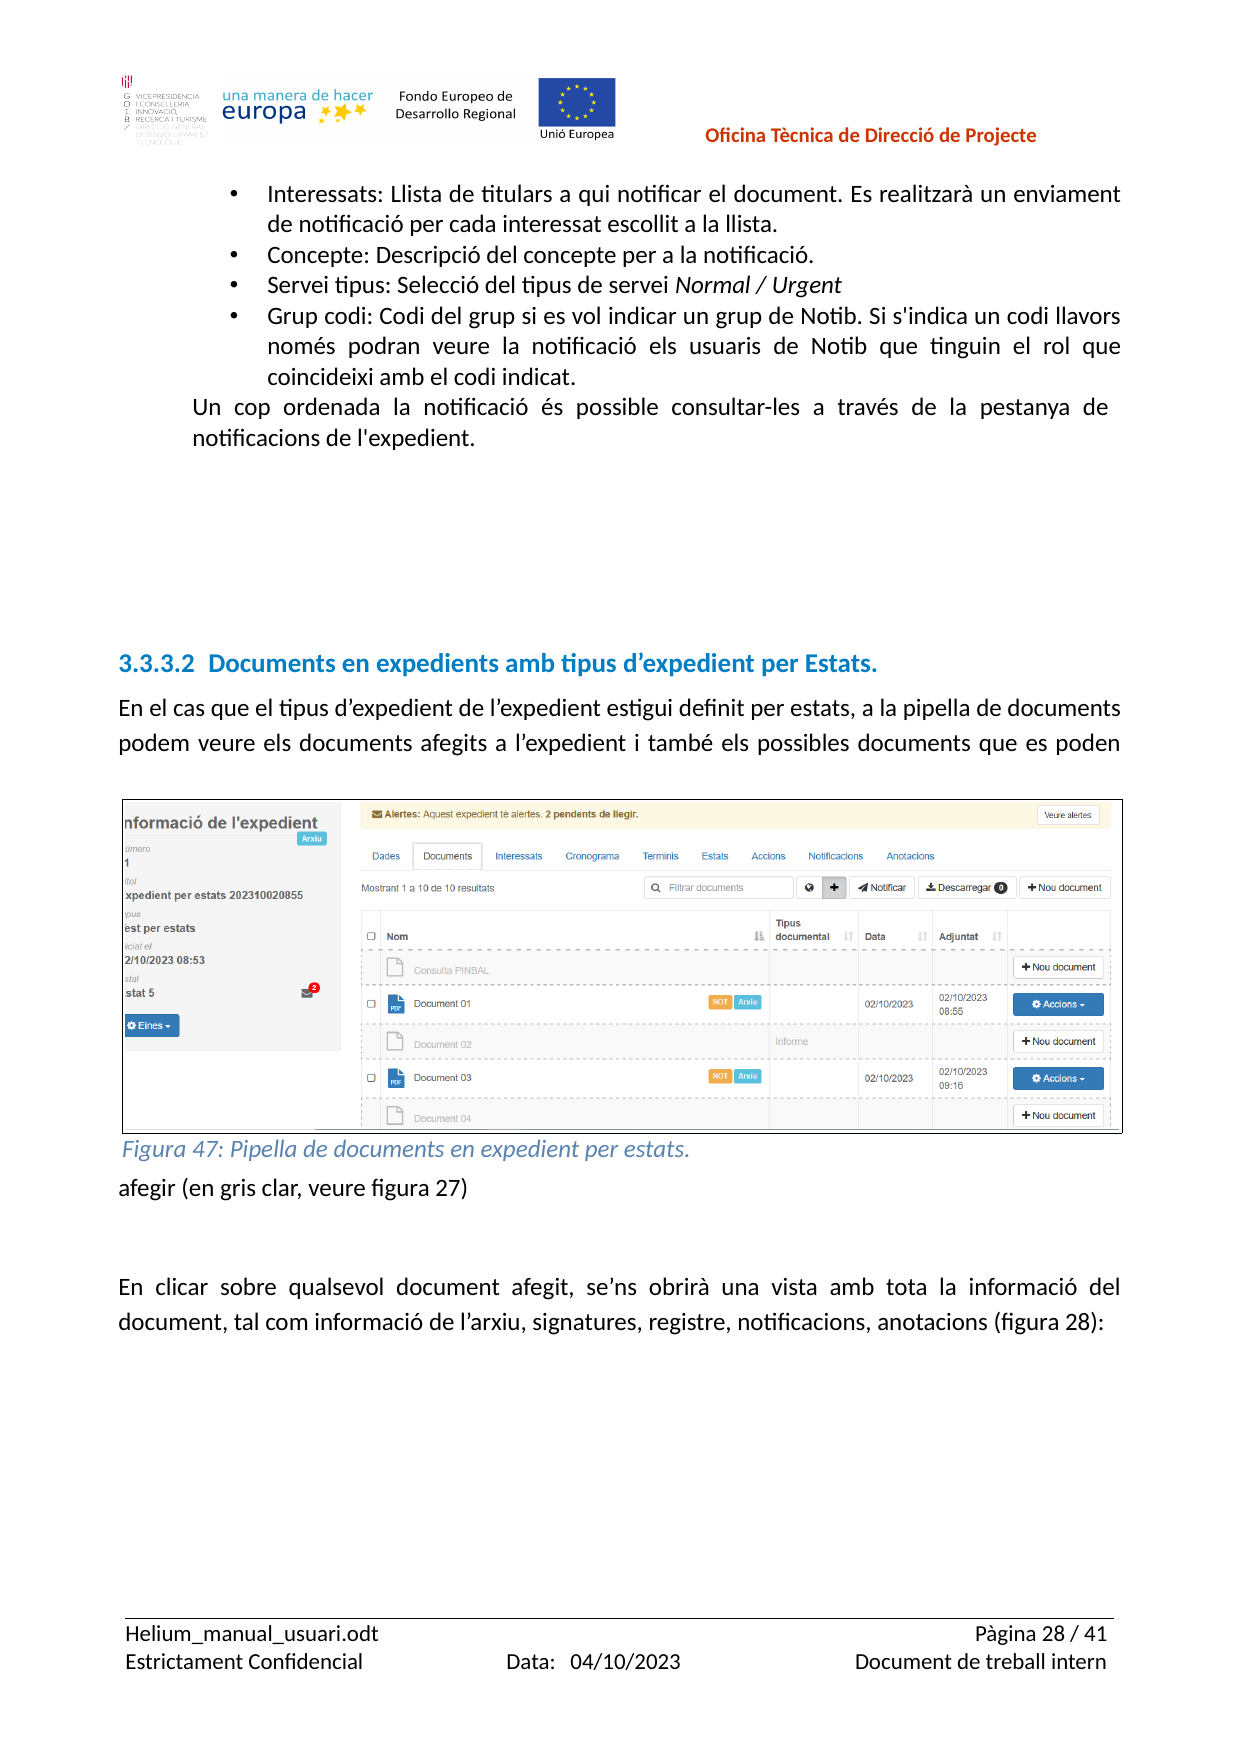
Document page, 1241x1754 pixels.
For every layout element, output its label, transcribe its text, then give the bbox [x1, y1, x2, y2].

text Un cop ordenada la notificació és possible consultar-les a través de la pestanya de notificacions de l'expedient. [118, 391, 1122, 452]
list Servei tipus: Selecció del tipus de servei Normal / Urgent [229, 269, 1122, 300]
text [123, 800, 1122, 1133]
subtitle Documents en expedients amb tipus d’expedient per Estats. [118, 646, 1122, 679]
text En el cas que el tipus d’expedient de l’expedient estigui definit per estats, a la pipella de documents podem veure els documents afegits a l’expedient i també els possibles documents que es poden afegir (en gris clar, veure figura 27) [118, 692, 1122, 1202]
text Figura 47: Pipella de documents en expedient per estats. [122, 1134, 1122, 1163]
text En clicar sobre qualsevol document afegit, se’ns obrirà una vista amb tota la informació del document, tal com informació de l’arxiu, signatures, registre, notificacions, anotacions (figura 28): [118, 1271, 1122, 1336]
list Grup codi: Codi del grup si es vol indicar un grup de Notib. Si s'indica un codi llavors només podran veure la notificació els usuaris de Notib que tinguin el rol que coincideixi amb el codi indicat. [229, 300, 1122, 391]
list Interessats: Llista de titulars a qui notificar el document. Es realitzarà un enviament de notificació per cada interessat escollit a la llista. [229, 178, 1122, 239]
picture [118, 73, 213, 147]
picture [125, 802, 1119, 1130]
picture [219, 73, 621, 147]
list Concepte: Descripció del concepte per a la notificació. [229, 239, 1122, 269]
